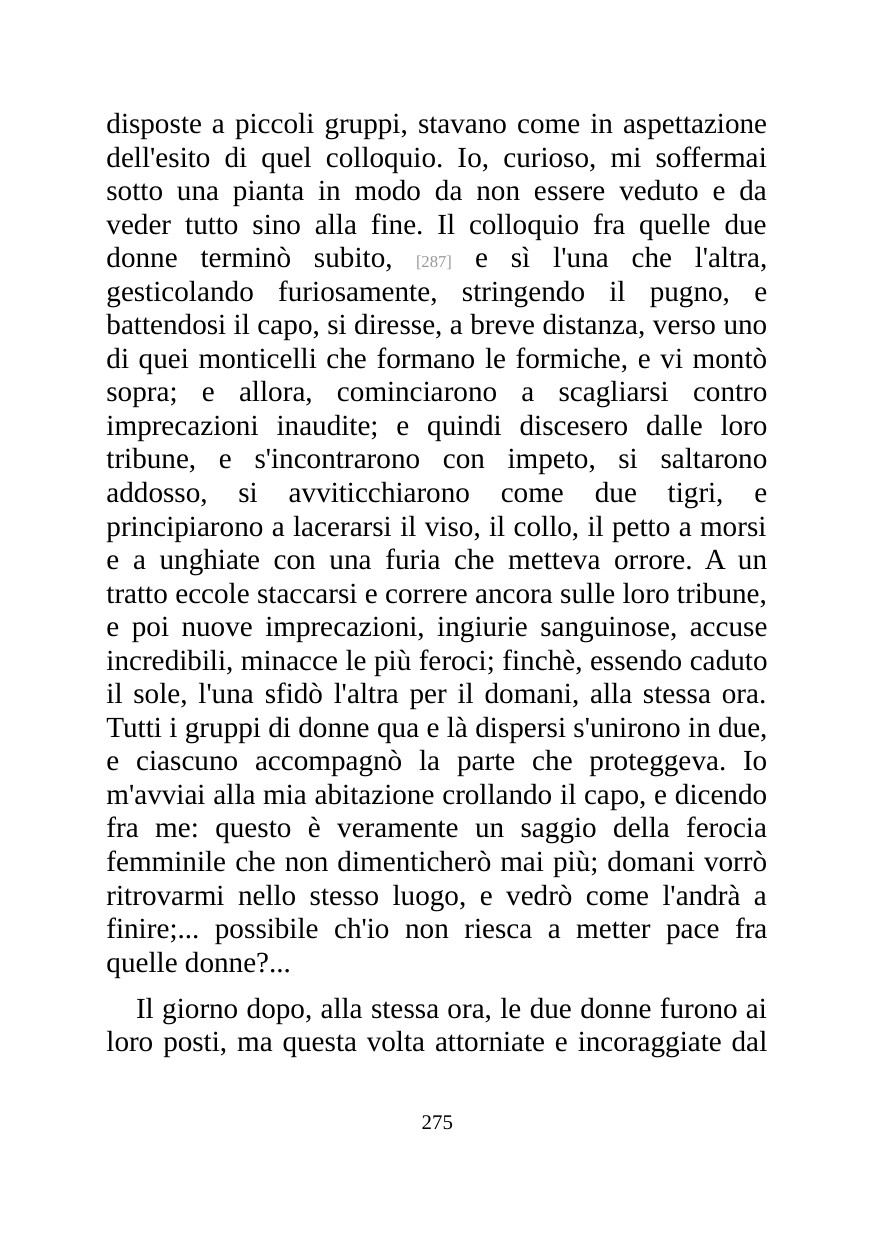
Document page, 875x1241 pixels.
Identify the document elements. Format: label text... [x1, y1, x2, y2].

text Il giorno dopo, alla stessa ora, le due donne furono ai loro posti, ma questa volta attorniate e incoraggiate dal [106, 991, 768, 1058]
text disposte a piccoli gruppi, stavano come in aspettazione dell'esito di quel colloquio. Io, curioso, mi soffermai sotto una pianta in modo da non essere veduto e da veder tutto sino alla fine. Il colloquio fra quelle due donne terminò subito, [287] e sì l'una che l'altra, gesticolando furiosamente, stringendo il pugno, e battendosi il capo, si diresse, a breve distanza, verso uno di quei monticelli che formano le formiche, e vi montò sopra; e allora, cominciarono a scagliarsi contro imprecazioni inaudite; e quindi discesero dalle loro tribune, e s'incontrarono con impeto, si saltarono addosso, si avviticchiarono come due tigri, e principiarono a lacerarsi il viso, il collo, il petto a morsi e a unghiate con una furia che metteva orrore. A un tratto eccole staccarsi e correre ancora sulle loro tribune, e poi nuove imprecazioni, ingiurie sanguinose, accuse incredibili, minacce le più feroci; finchè, essendo caduto il sole, l'una sfidò l'altra per il domani, alla stessa ora. Tutti i gruppi di donne qua e là dispersi s'unirono in due, e ciascuno accompagnò la parte che proteggeva. Io m'avviai alla mia abitazione crollando il capo, e dicendo fra me: questo è veramente un saggio della ferocia femminile che non dimenticherò mai più; domani vorrò ritrovarmi nello stesso luogo, e vedrò come l'andrà a finire;... possibile ch'io non riesca a metter pace fra quelle donne?... [106, 106, 768, 978]
